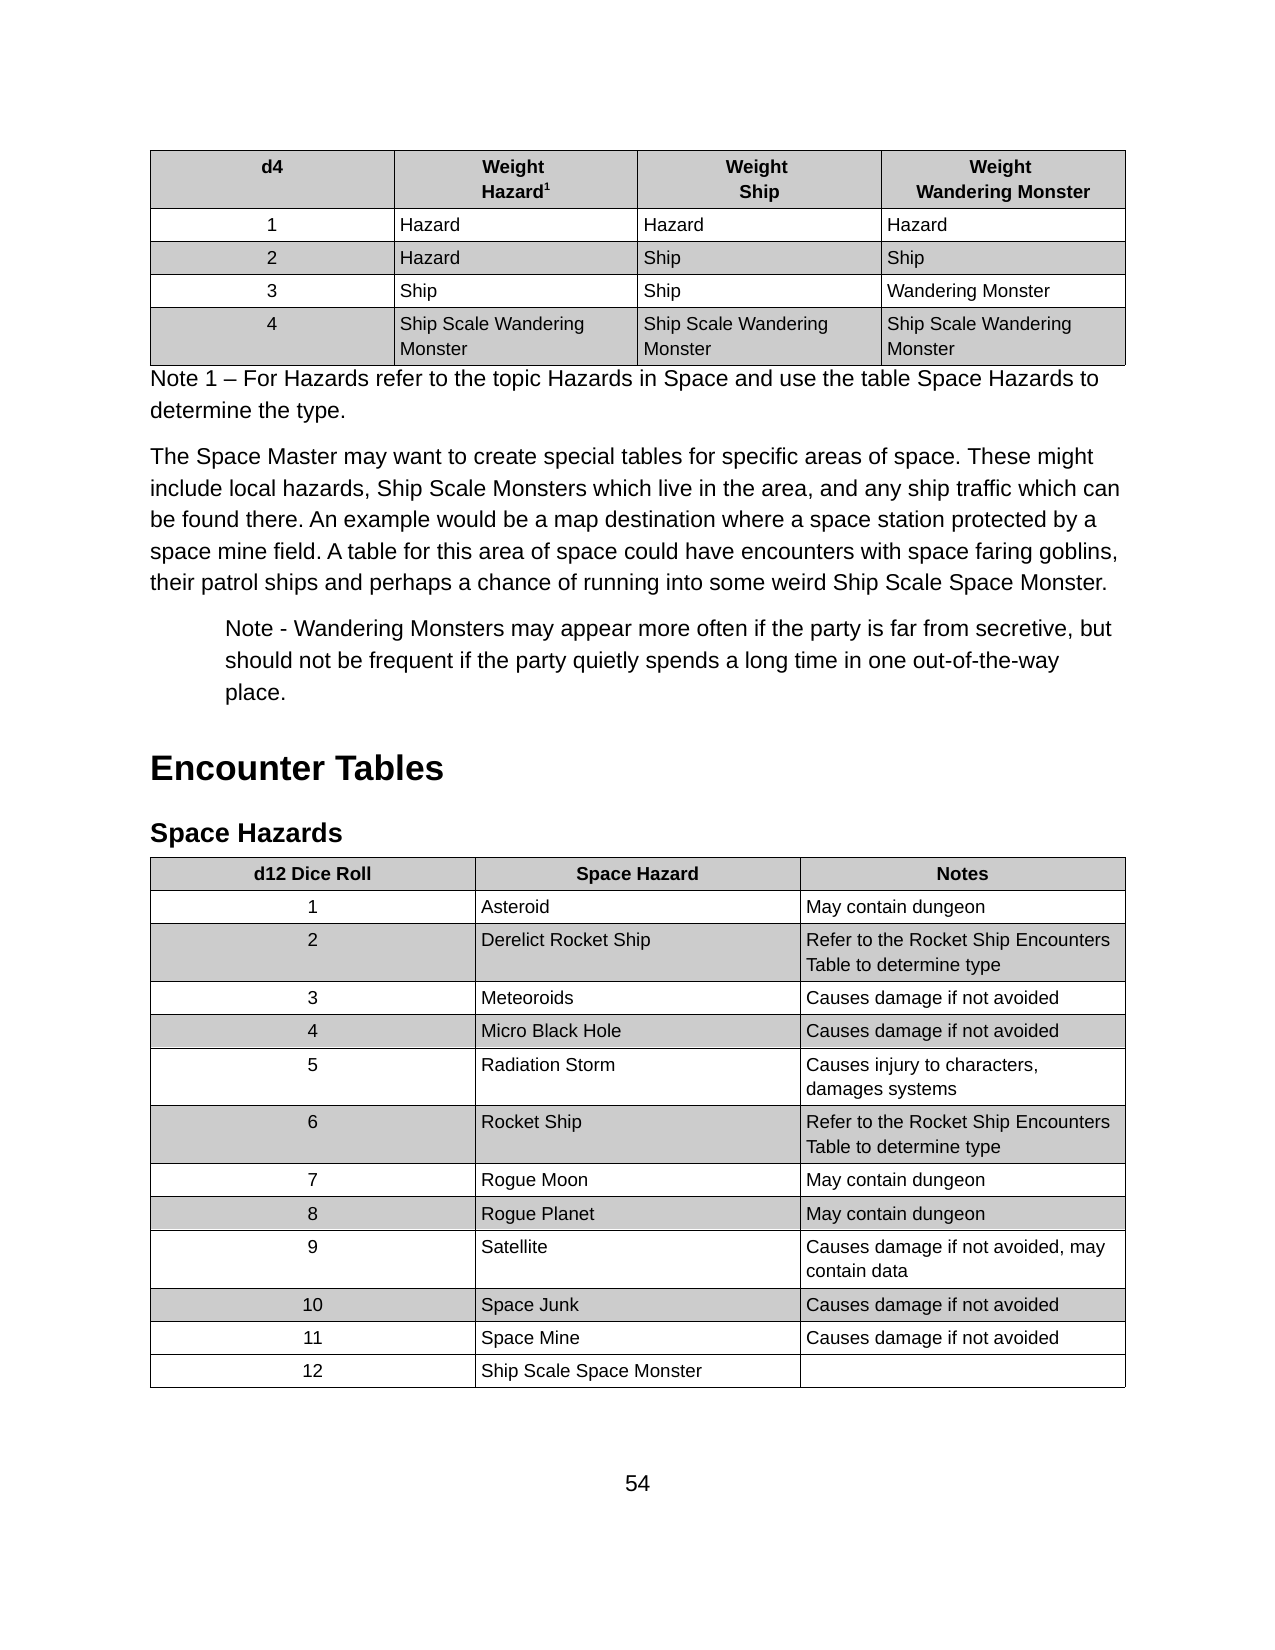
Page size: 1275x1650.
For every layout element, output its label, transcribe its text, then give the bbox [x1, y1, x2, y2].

table_cell Hazard [395, 242, 637, 274]
table_cell 10 [151, 1289, 475, 1321]
text Note - Wandering Monsters may appear more often if the party is far from secretive, but should not be frequent if the party quietly spends a long time in one out-of-the-way place. [225, 615, 1125, 705]
table_cell Causes injury to characters, damages systems [801, 1049, 1125, 1105]
table_header d12 Dice Roll [151, 858, 475, 890]
table_header Weight Hazard1 [395, 151, 637, 208]
table_cell 3 [151, 982, 475, 1014]
table_cell May contain dungeon [801, 1164, 1125, 1196]
table_cell Asteroid [476, 891, 800, 923]
table_cell 1 [151, 209, 394, 241]
table_cell Radiation Storm [476, 1049, 800, 1105]
table_cell Ship Scale Wandering Monster [638, 308, 881, 365]
table_cell 9 [151, 1231, 475, 1287]
table_cell [801, 1355, 1125, 1387]
subtitle Encounter Tables [150, 748, 1125, 788]
table_cell Refer to the Rocket Ship Encounters Table to determine type [801, 924, 1125, 981]
table_cell 1 [151, 891, 475, 923]
table_cell 7 [151, 1164, 475, 1196]
text The Space Master may want to create special tables for specific areas of space. These might include local hazards, Ship Scale Monsters which live in the area, and any ship traffic which can be found there. An example would be a map destination where a space station protected by a space mine field. A table for this area of space could have encounters with space faring goblins, their patrol ships and perhaps a chance of running into some weird Ship Scale Space Monster. [150, 443, 1125, 596]
table_cell 8 [151, 1197, 475, 1229]
table_cell Causes damage if not avoided [801, 1289, 1125, 1321]
table_cell Micro Black Hole [476, 1015, 800, 1047]
table_cell Causes damage if not avoided [801, 1015, 1125, 1047]
table_cell Hazard [638, 209, 881, 241]
table_header Weight Ship [638, 151, 881, 208]
table_cell Ship [395, 275, 637, 307]
table_cell 12 [151, 1355, 475, 1387]
table_cell Meteoroids [476, 982, 800, 1014]
table_cell Derelict Rocket Ship [476, 924, 800, 981]
subtitle Space Hazards [150, 817, 1125, 849]
table_cell Refer to the Rocket Ship Encounters Table to determine type [801, 1106, 1125, 1163]
table_cell 2 [151, 242, 394, 274]
table_cell Causes damage if not avoided [801, 982, 1125, 1014]
table_cell 3 [151, 275, 394, 307]
table_cell Rocket Ship [476, 1106, 800, 1163]
table_cell 11 [151, 1322, 475, 1354]
table_cell Causes damage if not avoided [801, 1322, 1125, 1354]
table_cell Satellite [476, 1231, 800, 1287]
table_cell 4 [151, 1015, 475, 1047]
table_cell 4 [151, 308, 394, 365]
table_cell Ship [882, 242, 1125, 274]
text Note 1 – For Hazards refer to the topic Hazards in Space and use the table Space Hazards to determine the type. [150, 366, 1125, 423]
table_cell Ship [638, 242, 881, 274]
table_cell Causes damage if not avoided, may contain data [801, 1231, 1125, 1287]
table_cell Hazard [882, 209, 1125, 241]
table_cell Wandering Monster [882, 275, 1125, 307]
table_header Weight Wandering Monster [882, 151, 1125, 208]
table_header Notes [801, 858, 1125, 890]
table_cell Ship Scale Wandering Monster [395, 308, 637, 365]
table_cell Ship Scale Wandering Monster [882, 308, 1125, 365]
table_cell Space Mine [476, 1322, 800, 1354]
table_cell Ship Scale Space Monster [476, 1355, 800, 1387]
table_cell Hazard [395, 209, 637, 241]
table_cell Ship [638, 275, 881, 307]
table_cell Space Junk [476, 1289, 800, 1321]
table_cell May contain dungeon [801, 1197, 1125, 1229]
table_cell 2 [151, 924, 475, 981]
table_header d4 [151, 151, 394, 208]
table_cell May contain dungeon [801, 891, 1125, 923]
table_header Space Hazard [476, 858, 800, 890]
table_cell 5 [151, 1049, 475, 1105]
table_cell Rogue Moon [476, 1164, 800, 1196]
table_cell 6 [151, 1106, 475, 1163]
table_cell Rogue Planet [476, 1197, 800, 1229]
